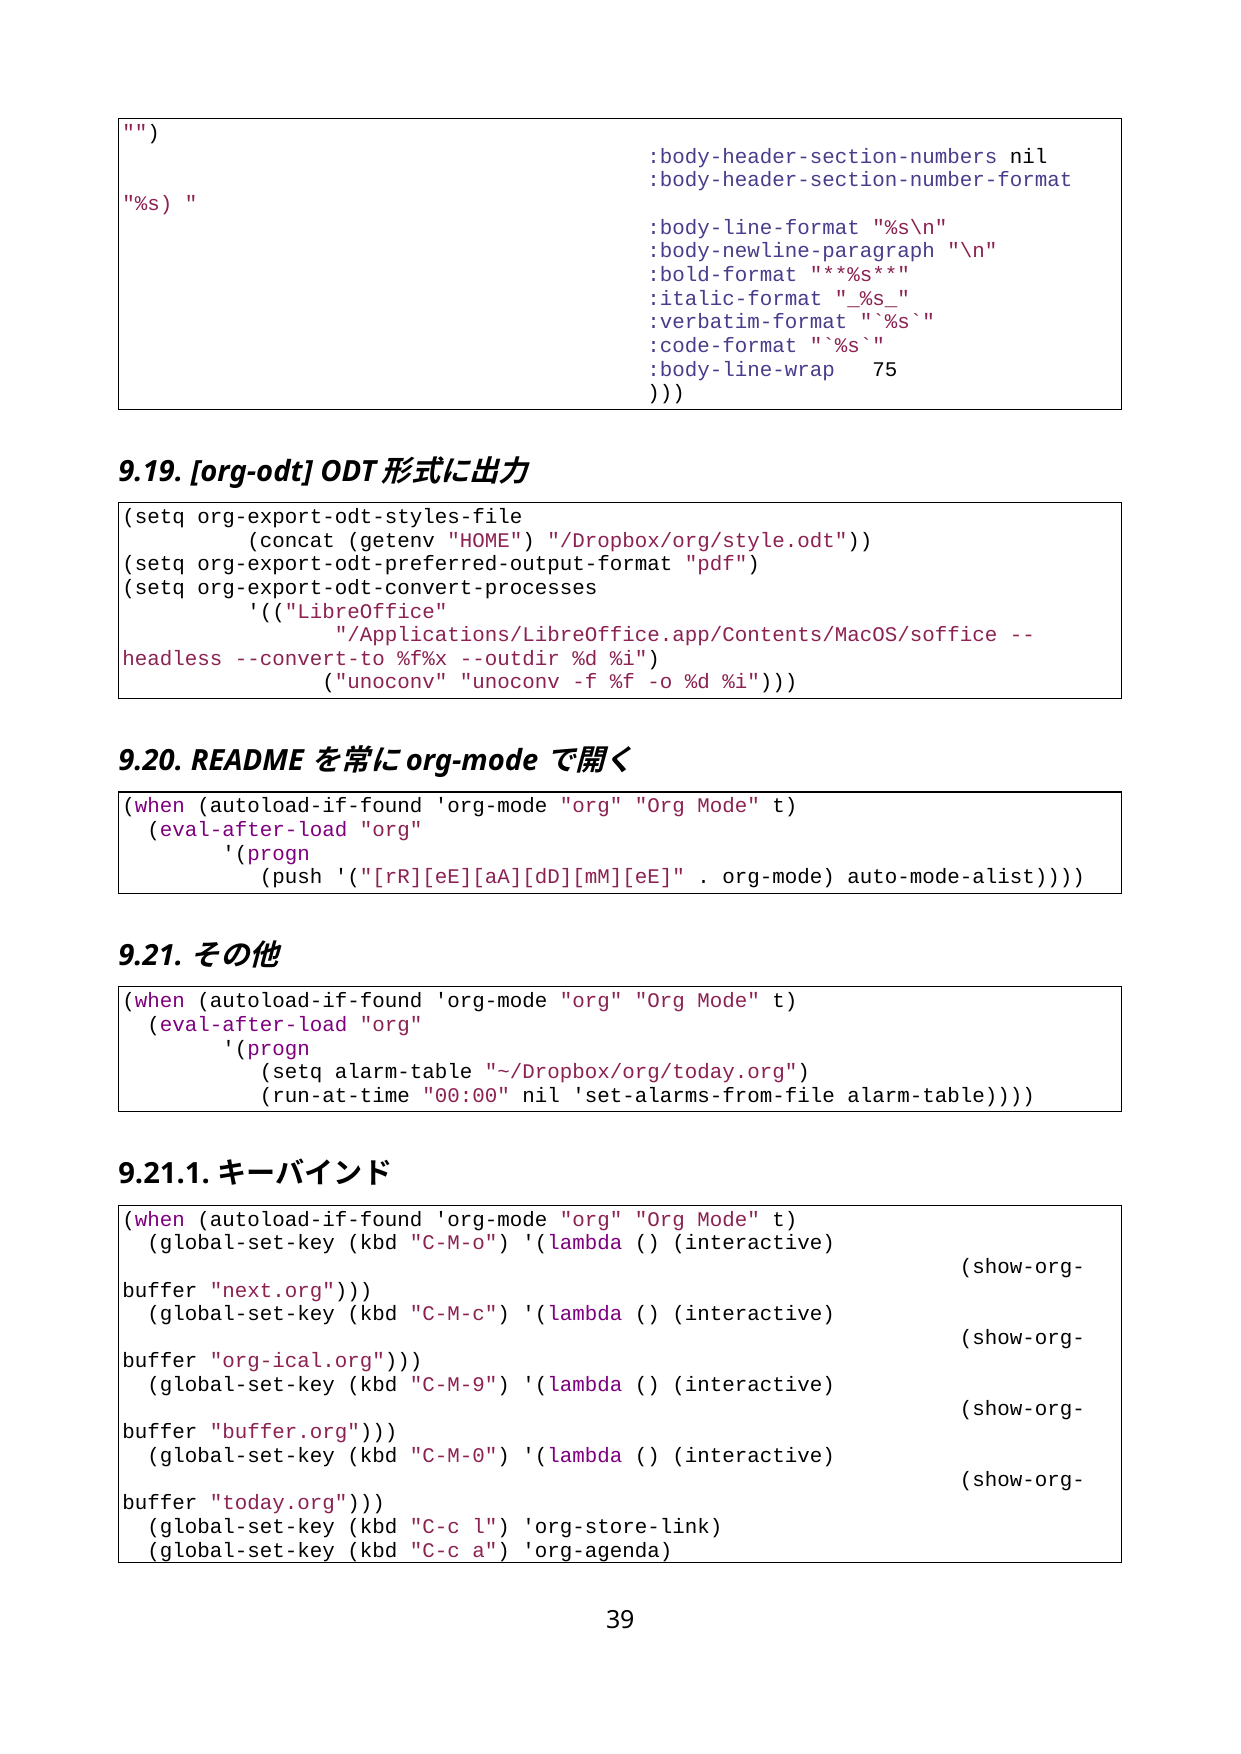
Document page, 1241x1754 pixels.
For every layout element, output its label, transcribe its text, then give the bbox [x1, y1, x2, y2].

text (global-set-key (kbd "C-M-9") '(lambda () (interactive) [119, 1370, 1121, 1394]
text ))) [119, 378, 1121, 409]
text :verbatim-format "`%s`" [119, 307, 1121, 331]
text (when (autoload-if-found 'org-mode "org" "Org Mode" t) [119, 1206, 1121, 1228]
text :body-header-section-number-format "%s) " [119, 165, 1121, 213]
text (show-org-buffer "today.org"))) [119, 1465, 1121, 1512]
text '(progn [119, 1033, 1121, 1057]
subtitle [org-odt] ODT形式に出力 [118, 447, 1122, 489]
subtitle その他 [118, 931, 1122, 974]
text (run-at-time "00:00" nil 'set-alarms-from-file alarm-table)))) [119, 1081, 1121, 1111]
text :body-header-section-numbers nil [119, 142, 1121, 165]
text (eval-after-load "org" [119, 1010, 1121, 1033]
text (setq org-export-odt-convert-processes [119, 573, 1121, 597]
text (setq alarm-table "~/Dropbox/org/today.org") [119, 1057, 1121, 1081]
text (when (autoload-if-found 'org-mode "org" "Org Mode" t) [119, 793, 1121, 815]
text '(("LibreOffice" [119, 597, 1121, 620]
text :body-line-format "%s\n" [119, 213, 1121, 236]
text (when (autoload-if-found 'org-mode "org" "Org Mode" t) [119, 987, 1121, 1010]
text :body-line-wrap 75 [119, 354, 1121, 378]
text (show-org-buffer "org-ical.org"))) [119, 1323, 1121, 1370]
text (show-org-buffer "next.org"))) [119, 1252, 1121, 1299]
text :italic-format "_%s_" [119, 284, 1121, 307]
text (global-set-key (kbd "C-c l") 'org-store-link) [119, 1512, 1121, 1536]
text (setq org-export-odt-styles-file [119, 503, 1121, 526]
text "") [119, 119, 1121, 142]
text (push '("[rR][eE][aA][dD][mM][eE]" . org-mode) auto-mode-alist)))) [119, 862, 1121, 893]
text :bold-format "**%s**" [119, 260, 1121, 284]
text (eval-after-load "org" [119, 815, 1121, 839]
text (setq org-export-odt-preferred-output-format "pdf") [119, 549, 1121, 573]
text (global-set-key (kbd "C-M-0") '(lambda () (interactive) [119, 1441, 1121, 1465]
text "/Applications/LibreOffice.app/Contents/MacOS/soffice --headless --convert-to %f%x --outdir %d %i") [119, 620, 1121, 668]
text :body-newline-paragraph "\n" [119, 236, 1121, 260]
text (show-org-buffer "buffer.org"))) [119, 1394, 1121, 1441]
text (global-set-key (kbd "C-M-o") '(lambda () (interactive) [119, 1228, 1121, 1252]
text (global-set-key (kbd "C-c a") 'org-agenda) [119, 1536, 1121, 1562]
text '(progn [119, 839, 1121, 862]
text :code-format "`%s`" [119, 331, 1121, 354]
text (global-set-key (kbd "C-M-c") '(lambda () (interactive) [119, 1299, 1121, 1323]
text ("unoconv" "unoconv -f %f -o %d %i"))) [119, 668, 1121, 698]
subtitle キーバインド [118, 1150, 1122, 1192]
subtitle README を常に org-mode で開く [118, 737, 1122, 779]
text (concat (getenv "HOME") "/Dropbox/org/style.odt")) [119, 526, 1121, 549]
